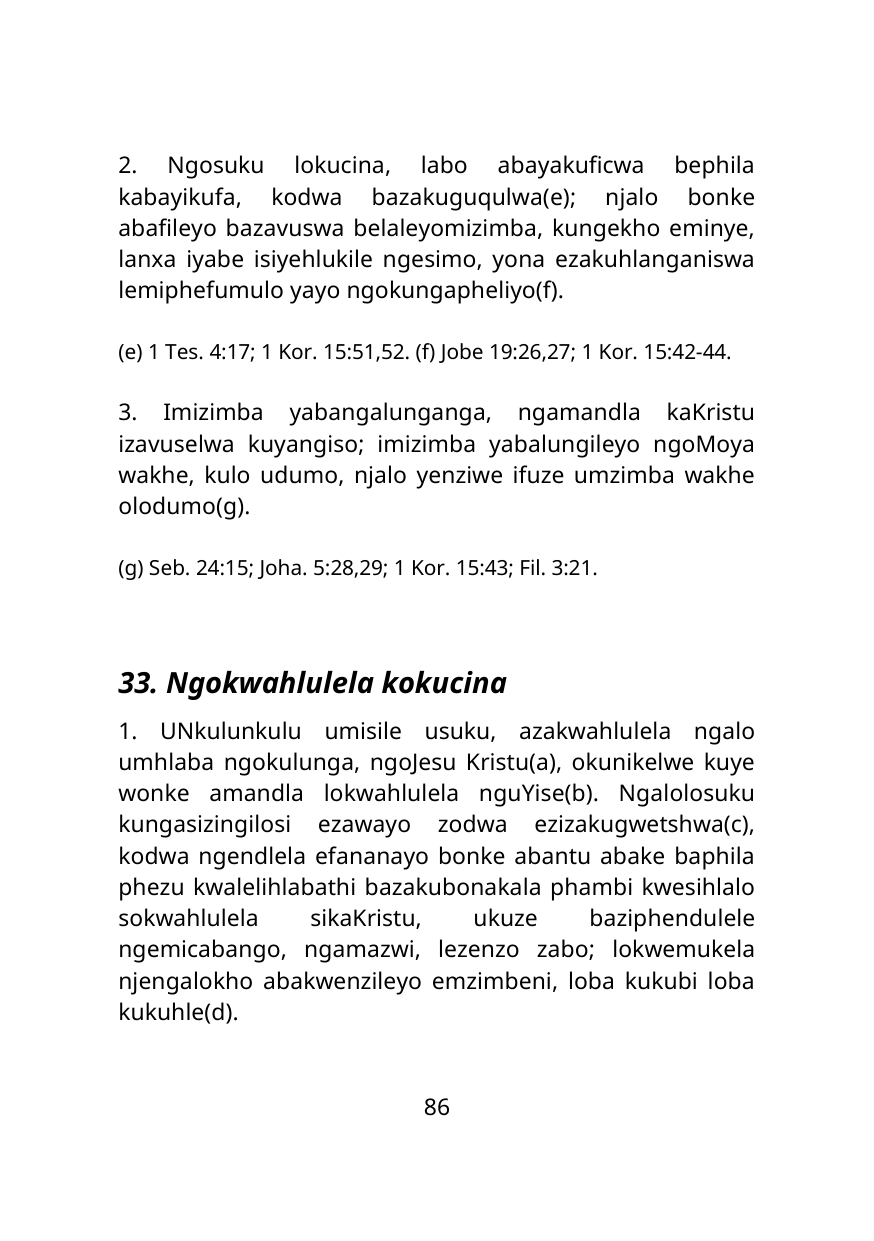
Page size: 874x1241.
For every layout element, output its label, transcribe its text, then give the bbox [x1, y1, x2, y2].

text 1. UNkulunkulu umisile usuku, azakwahlulela ngalo umhlaba ngokulunga, ngoJesu Kristu(a), okunikelwe kuye wonke amandla lokwahlulela nguYise(b). Ngalolosuku kungasizingilosi ezawayo zodwa ezizakugwetshwa(c), kodwa ngendlela efananayo bonke abantu abake baphila phezu kwalelihlabathi bazakubonakala phambi kwesihlalo sokwahlulela sikaKristu, ukuze baziphendulele ngemicabango, ngamazwi, lezenzo zabo; lokwemukela njengalokho abakwenzileyo emzimbeni, loba kukubi loba kukuhle(d). [118, 714, 756, 1027]
text (e) 1 Tes. 4:17; 1 Kor. 15:51,52. (f) Jobe 19:26,27; 1 Kor. 15:42-44. [118, 337, 756, 365]
subtitle 33. Ngokwahlulela kokucina [118, 662, 756, 702]
text 3. Imizimba yabangalunganga, ngamandla kaKristu izavuselwa kuyangiso; imizimba yabalungileyo ngoMoya wakhe, kulo udumo, njalo yenziwe ifuze umzimba wakhe olodumo(g). [118, 396, 756, 521]
text 2. Ngosuku lokucina, labo abayakuficwa bephila kabayikufa, kodwa bazakuguqulwa(e); njalo bonke abafileyo bazavuswa belaleyomizimba, kungekho eminye, lanxa iyabe isiyehlukile ngesimo, yona ezakuhlanganiswa lemiphefumulo yayo ngokungapheliyo(f). [118, 149, 756, 306]
text (g) Seb. 24:15; Joha. 5:28,29; 1 Kor. 15:43; Fil. 3:21. [118, 553, 756, 581]
